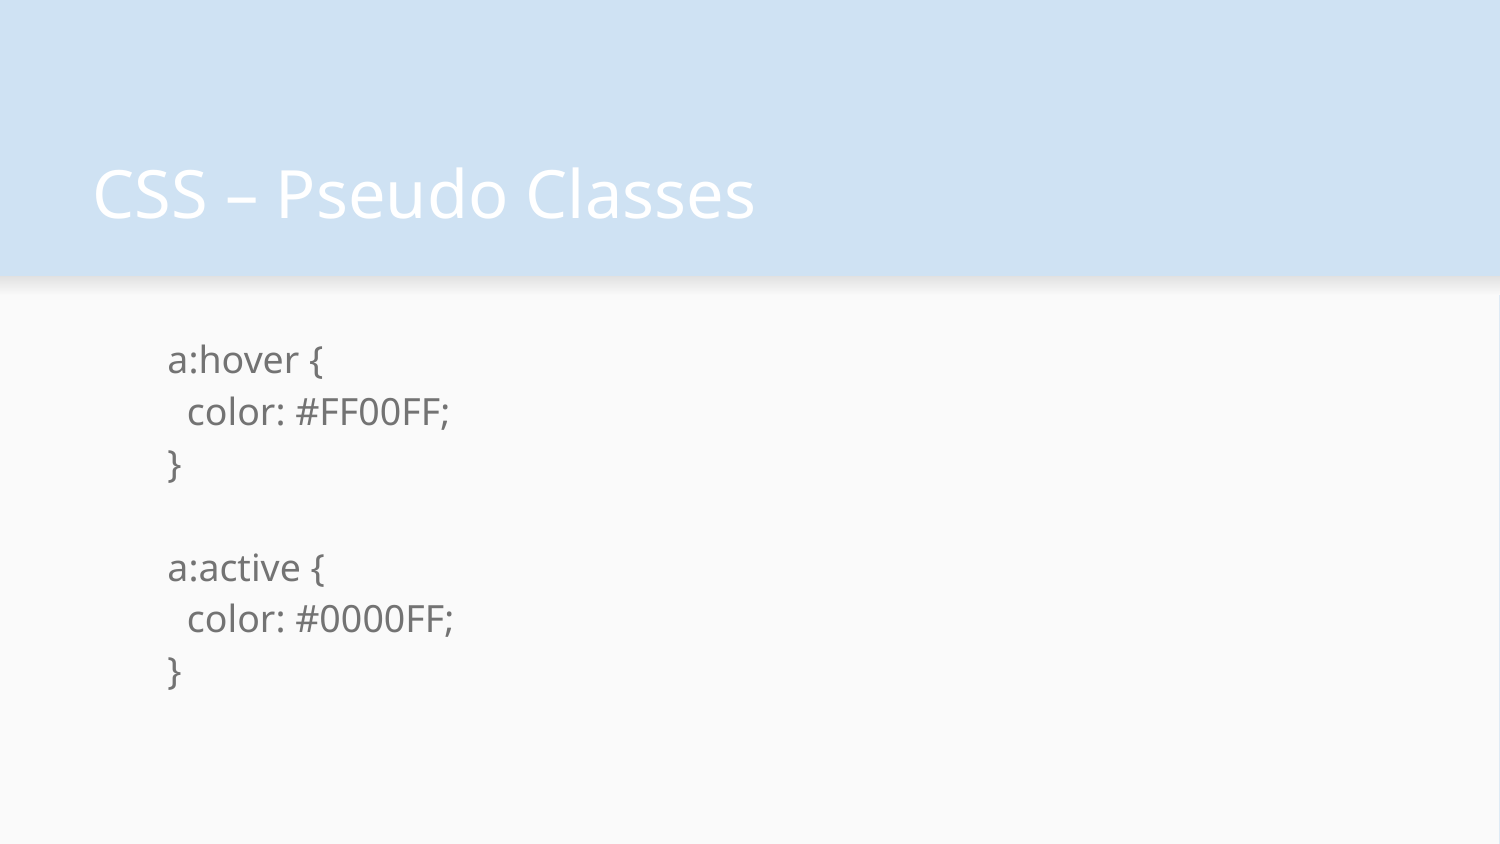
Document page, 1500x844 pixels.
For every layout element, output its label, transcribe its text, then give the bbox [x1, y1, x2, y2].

title CSS – Pseudo Classes [77, 121, 1427, 248]
list a:hover { color: #FF00FF; } a:active { color: #0000FF; } [77, 314, 1427, 760]
